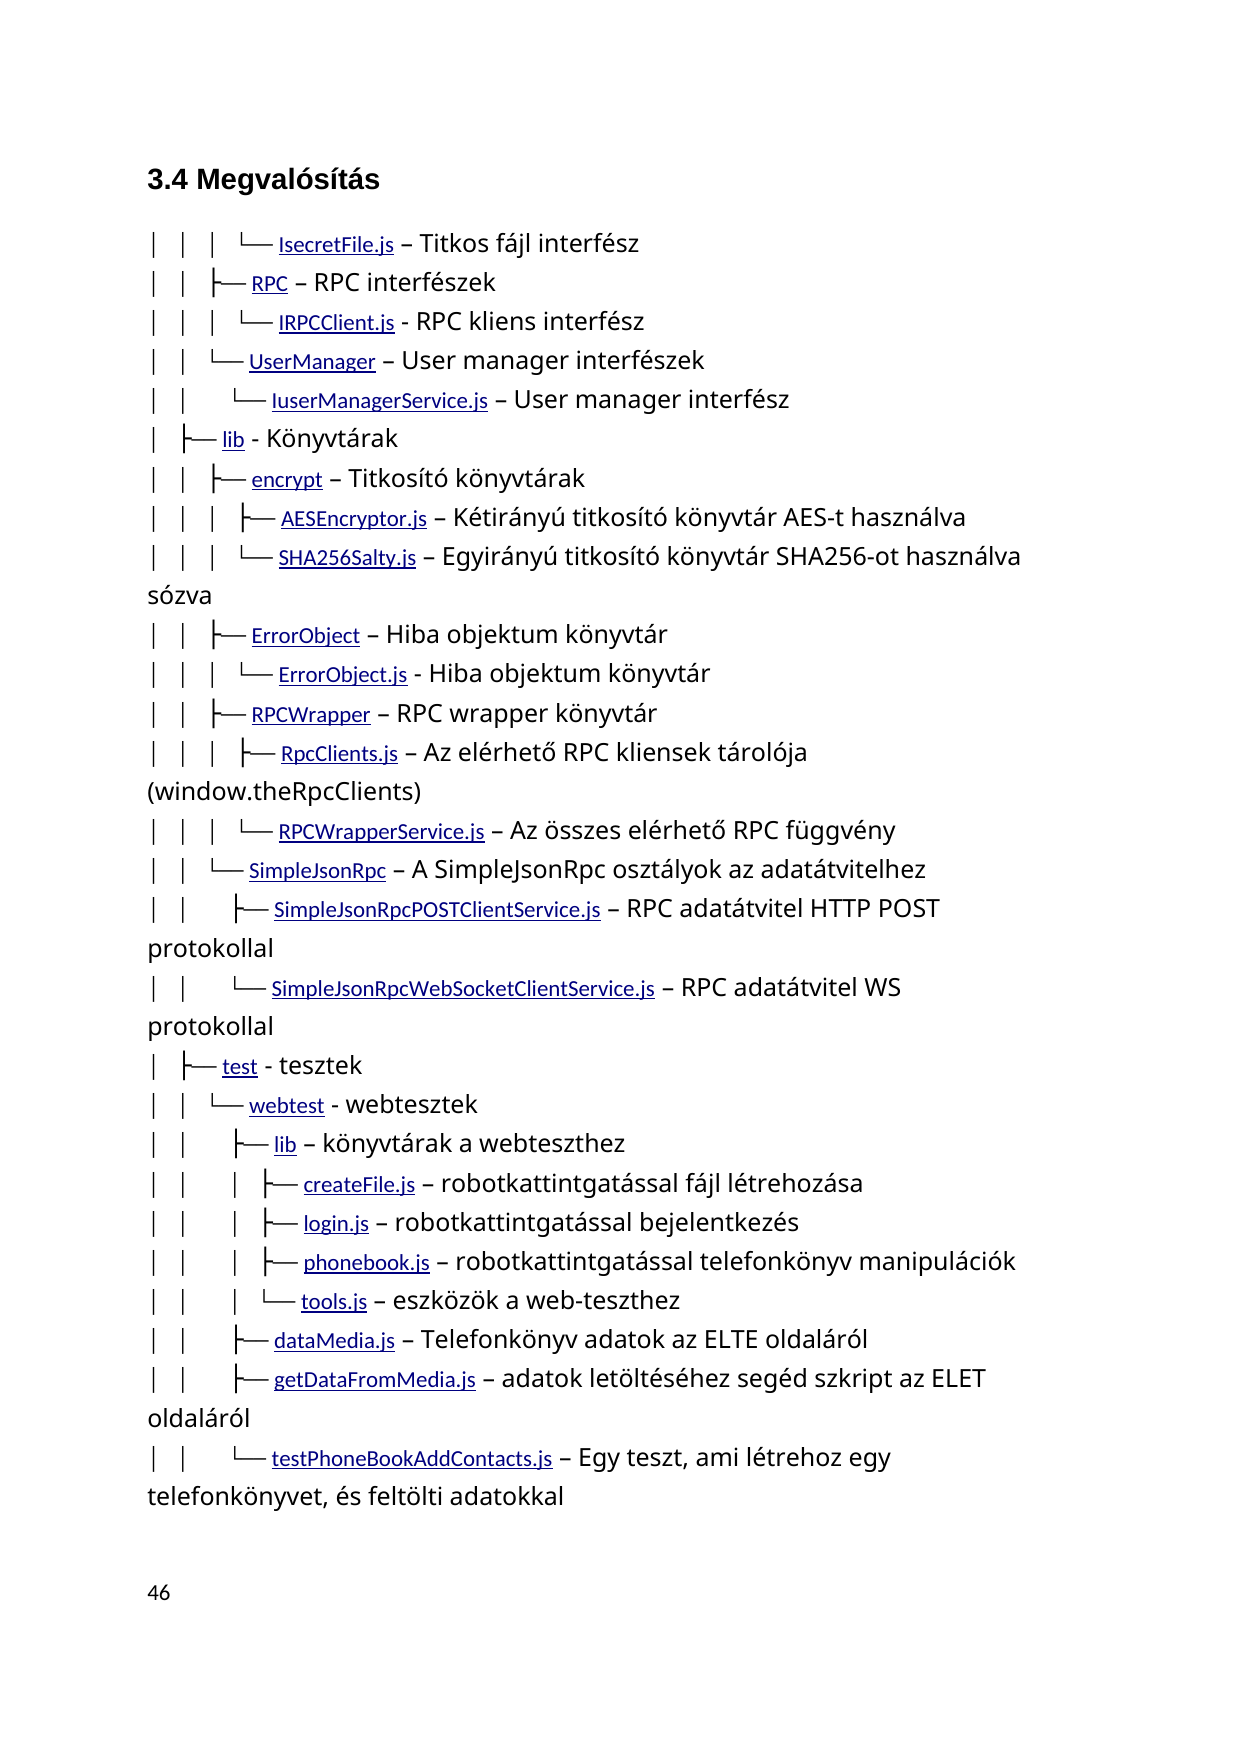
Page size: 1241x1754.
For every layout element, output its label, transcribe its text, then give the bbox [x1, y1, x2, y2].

text │ │ │ └── IsecretFile.js – Titkos fájl interfész │ │ ├── RPC – RPC interfészek │ │ │ └── IRPCClient.js - RPC kliens interfész │ │ └── UserManager – User manager interfészek │ │ └── IuserManagerService.js – User manager interfész │ ├── lib - Könyvtárak │ │ ├── encrypt – Titkosító könyvtárak │ │ │ ├── AESEncryptor.js – Kétirányú titkosító könyvtár AES-t használva │ │ │ └── SHA256Salty.js – Egyirányú titkosító könyvtár SHA256-ot használva sózva │ │ ├── ErrorObject – Hiba objektum könyvtár │ │ │ └── ErrorObject.js - Hiba objektum könyvtár │ │ ├── RPCWrapper – RPC wrapper könyvtár │ │ │ ├── RpcClients.js – Az elérhető RPC kliensek tárolója (window.theRpcClients) │ │ │ └── RPCWrapperService.js – Az összes elérhető RPC függvény │ │ └── SimpleJsonRpc – A SimpleJsonRpc osztályok az adatátvitelhez │ │ ├── SimpleJsonRpcPOSTClientService.js – RPC adatátvitel HTTP POST protokollal │ │ └── SimpleJsonRpcWebSocketClientService.js – RPC adatátvitel WS protokollal │ ├── test - tesztek │ │ └── webtest - webtesztek │ │ ├── lib – könyvtárak a webteszthez │ │ │ ├── createFile.js – robotkattintgatással fájl létrehozása │ │ │ ├── login.js – robotkattintgatással bejelentkezés │ │ │ ├── phonebook.js – robotkattintgatással telefonkönyv manipulációk │ │ │ └── tools.js – eszközök a web-teszthez │ │ ├── dataMedia.js – Telefonkönyv adatok az ELTE oldaláról │ │ ├── getDataFromMedia.js – adatok letöltéséhez segéd szkript az ELET oldaláról │ │ └── testPhoneBookAddContacts.js – Egy teszt, ami létrehoz egy telefonkönyvet, és feltölti adatokkal [147, 225, 1033, 1513]
